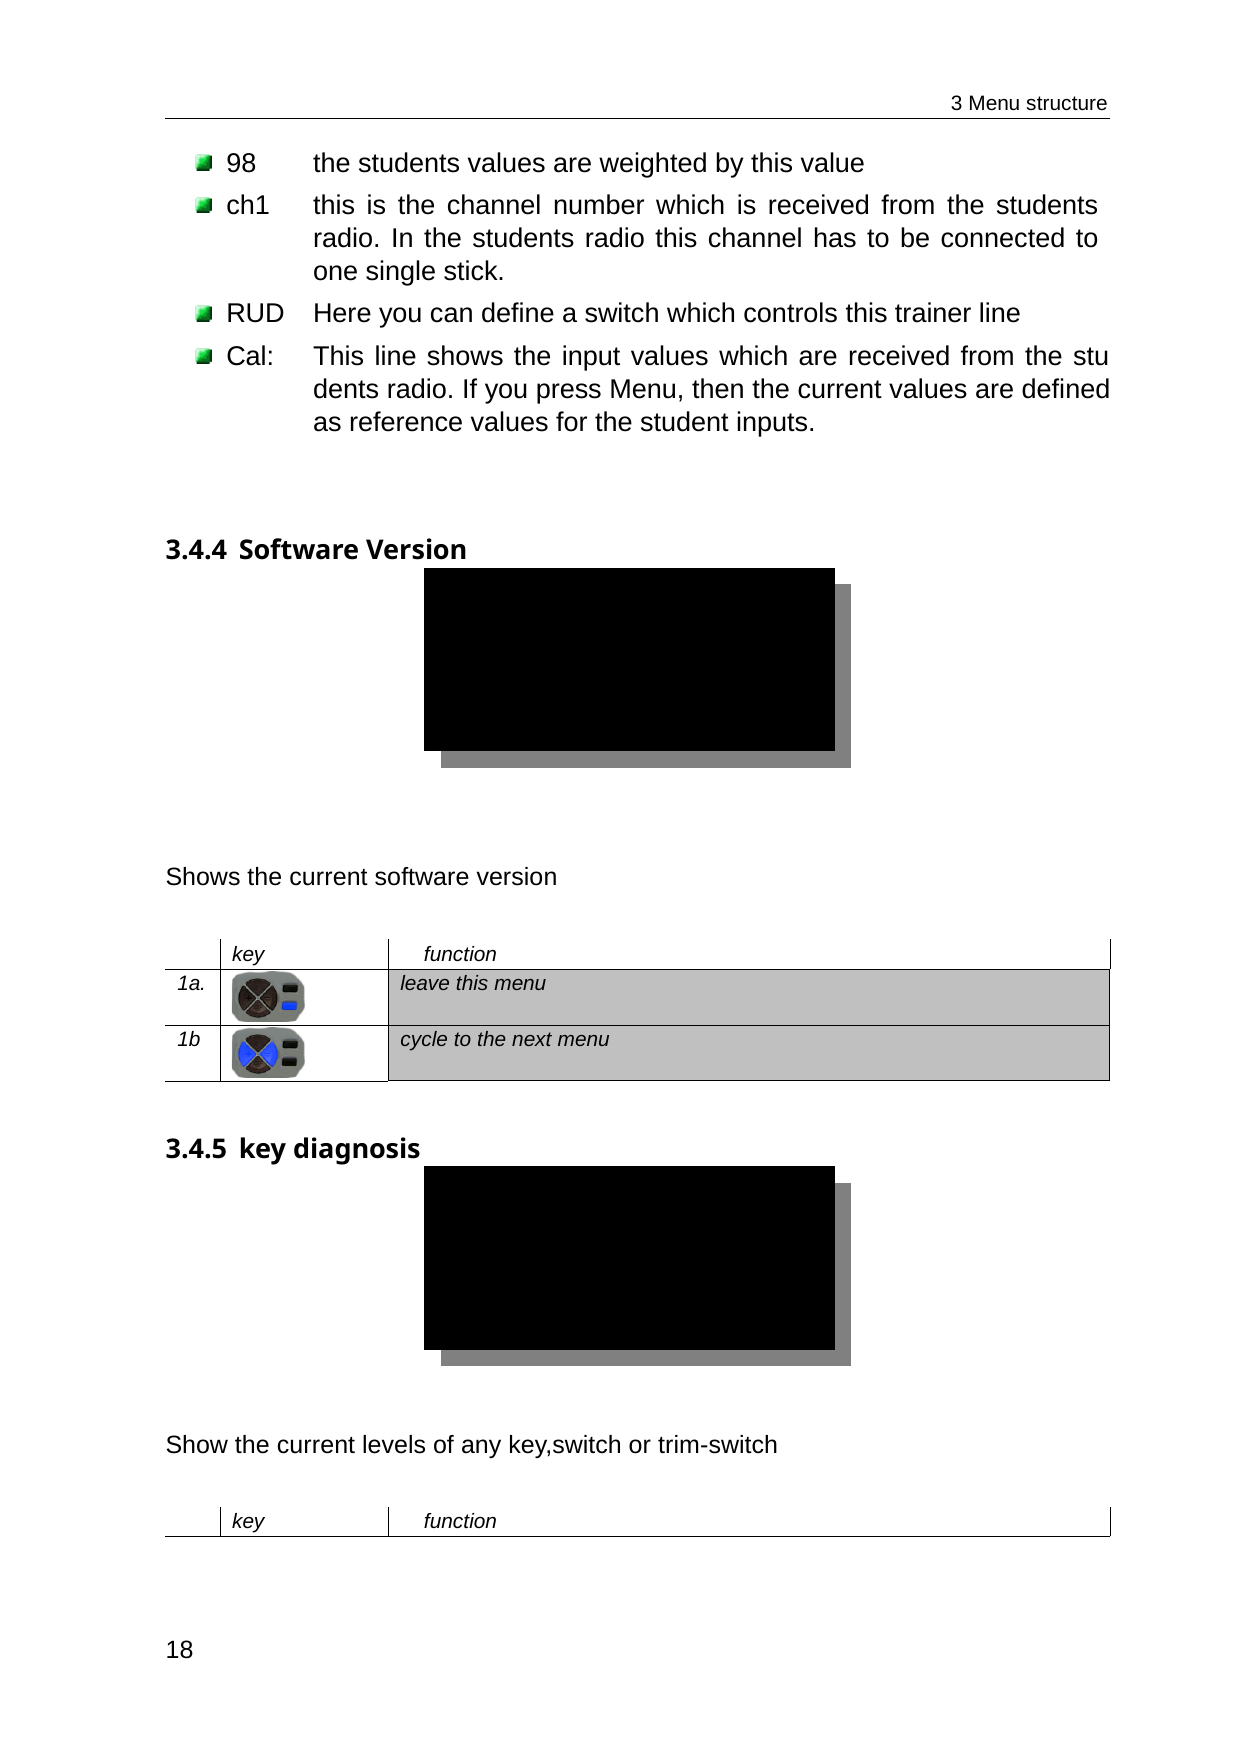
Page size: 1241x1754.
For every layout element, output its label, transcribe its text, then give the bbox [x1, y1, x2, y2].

table_cell [221, 970, 388, 1025]
table_cell cycle to the next menu [389, 1026, 1109, 1080]
table_header [165, 939, 220, 969]
table_cell [221, 1026, 388, 1081]
table_cell 1b [165, 1026, 220, 1081]
table_header function [389, 1507, 1110, 1536]
text Shows the current software version [165, 863, 1110, 891]
picture [195, 197, 212, 213]
subtitle key diagnosis [165, 1129, 1110, 1166]
list RUD Here you can define a switch which controls this trainer line [165, 298, 1110, 328]
table_header key [221, 939, 388, 969]
list Cal: This line shows the input values which are received from the stu dents radio. If you press Menu, then the current values are defined as reference values for the student inputs. [165, 341, 1110, 437]
table_cell 1a. [165, 970, 220, 1025]
list 98 the students values are weighted by this value [165, 147, 1110, 177]
picture [195, 305, 212, 322]
table_header function [389, 939, 1110, 969]
picture [195, 348, 212, 364]
picture [231, 971, 306, 1022]
picture [195, 154, 212, 171]
text Show the current levels of any key,switch or trim-switch [165, 1431, 1110, 1458]
list ch1 this is the channel number which is received from the students radio. In the students radio this channel has to be connected to one single stick. [165, 190, 1110, 286]
picture [231, 1027, 306, 1078]
table_cell leave this menu [389, 970, 1109, 1025]
table_header key [221, 1507, 388, 1536]
subtitle Software Version [165, 531, 1110, 568]
table_header [165, 1507, 220, 1536]
